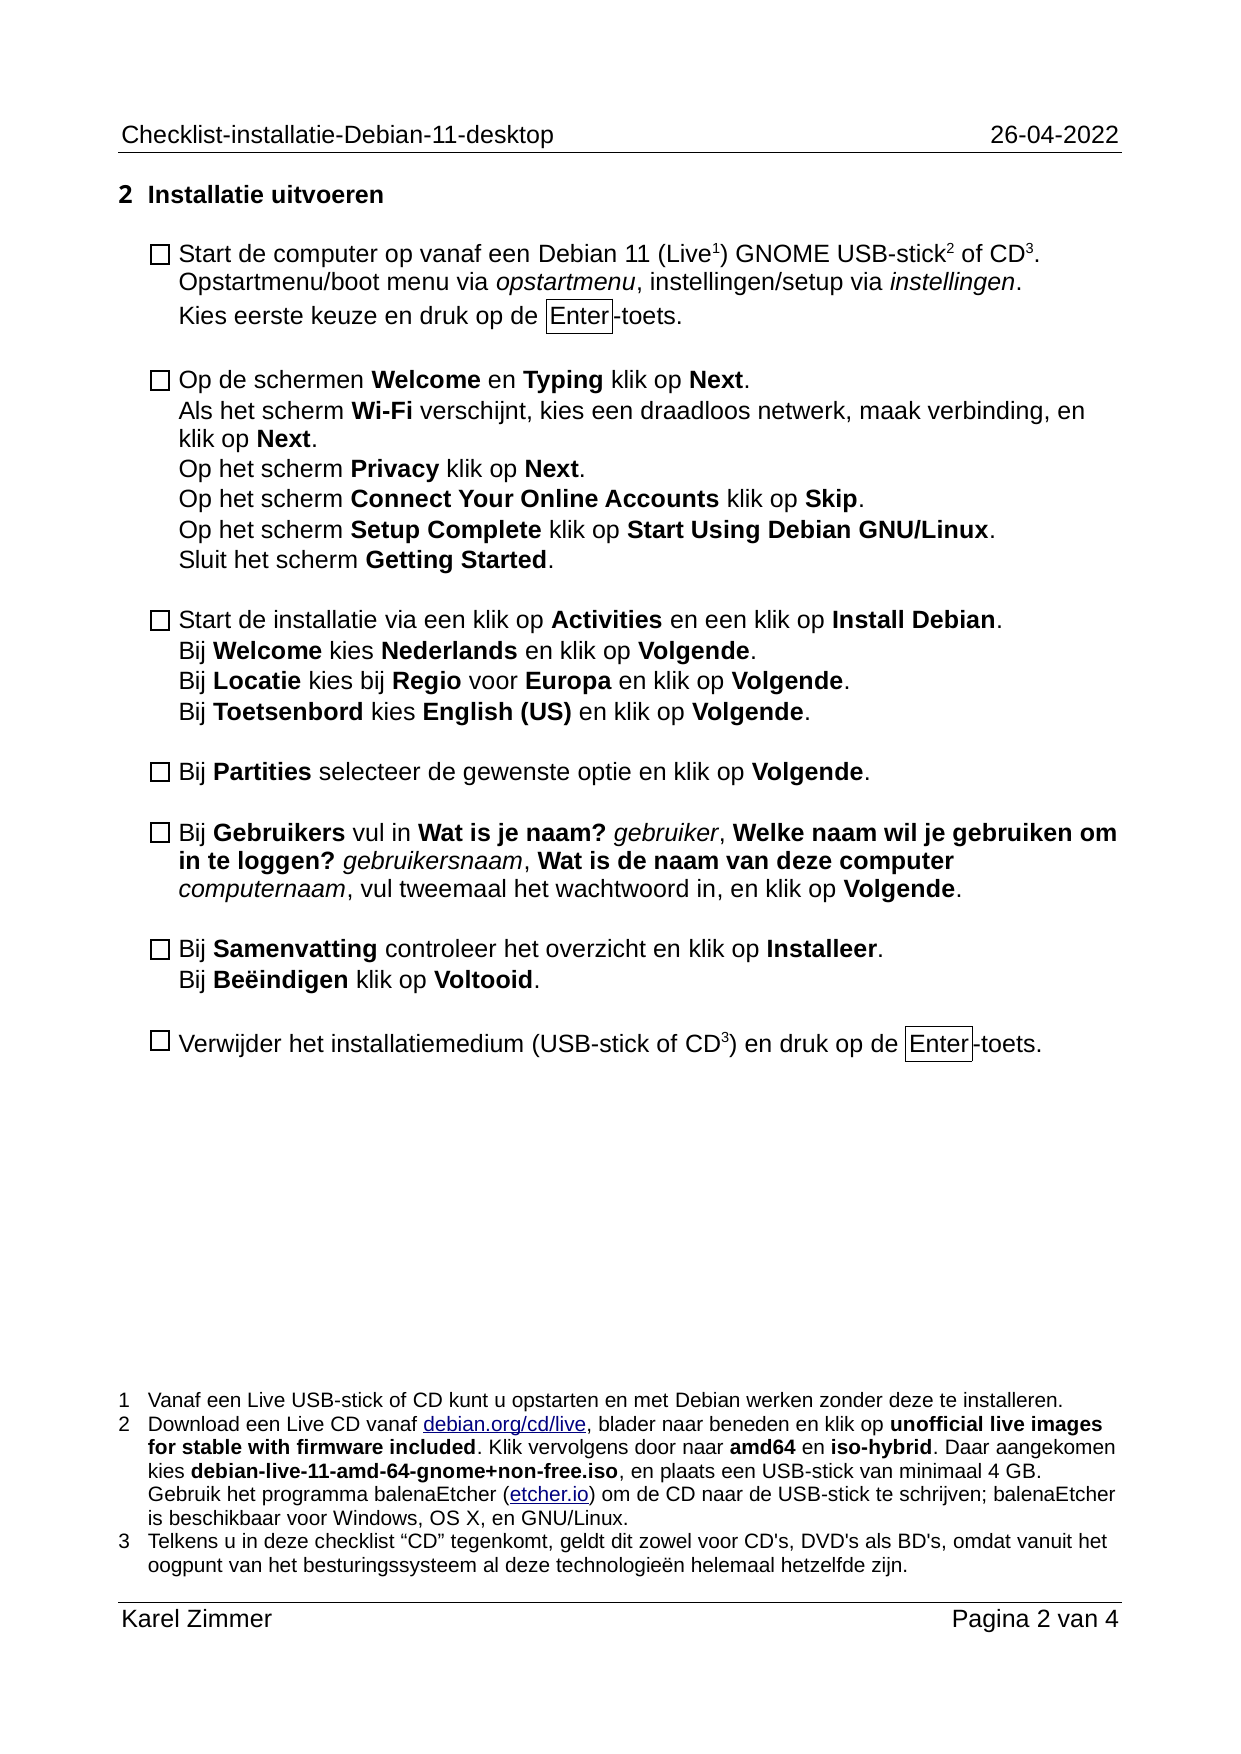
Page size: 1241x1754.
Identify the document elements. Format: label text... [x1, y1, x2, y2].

table_cell [141, 365, 177, 395]
table_cell [141, 818, 177, 904]
table_cell Op het scherm Setup Complete klik op Start Using Debian GNU/Linux. [177, 514, 1121, 545]
table_header Start de computer op vanaf een Debian 11 (Live) GNOME USB-stick of CD. Opstartmenu/boot menu via opstartmenu, instellingen/setup via instellingen. [177, 239, 1121, 297]
table_cell Bij Partities selecteer de gewenste optie en klik op Volgende. [177, 757, 1121, 787]
table_cell [141, 995, 177, 1025]
table_cell [141, 335, 177, 365]
table_cell [141, 545, 177, 575]
table_cell Bij Toetsenbord kies English (US) en klik op Volgende. [177, 696, 1121, 727]
table_cell [141, 1025, 177, 1062]
table_cell Bij Beëindigen klik op Voltooid. [177, 965, 1121, 995]
table_cell [177, 995, 1121, 1025]
table_cell Als het scherm Wi-Fi verschijnt, kies een draadloos netwerk, maak verbinding, en klik op Next. [177, 395, 1121, 454]
table_cell [141, 605, 177, 636]
table_cell Start de installatie via een klik op Activities en een klik op Install Debian. [177, 605, 1121, 636]
table_cell [141, 965, 177, 995]
table_cell [141, 636, 177, 666]
table_cell [141, 454, 177, 484]
table_cell [141, 575, 177, 605]
table_header [141, 239, 177, 297]
table_cell Bij Locatie kies bij Regio voor Europa en klik op Volgende. [177, 666, 1121, 696]
table_cell [177, 787, 1121, 817]
table_cell [141, 298, 177, 335]
table_cell [141, 727, 177, 757]
table_cell [141, 904, 177, 934]
table_cell Bij Gebruikers vul in Wat is je naam? gebruiker, Welke naam wil je gebruiken om in te loggen? gebruikersnaam, Wat is de naam van deze computer computernaam, vul tweemaal het wachtwoord in, en klik op Volgende. [177, 818, 1121, 904]
table_cell Op het scherm Privacy klik op Next. [177, 454, 1121, 484]
table_cell Op de schermen Welcome en Typing klik op Next. [177, 365, 1121, 395]
table_cell Verwijder het installatiemedium (USB-stick of CD3) en druk op de Enter-toets. [177, 1025, 1121, 1062]
table_cell [141, 696, 177, 727]
table_cell [141, 484, 177, 514]
table_cell Bij Samenvatting controleer het overzicht en klik op Installeer. [177, 934, 1121, 964]
table_cell [141, 934, 177, 964]
table_cell [177, 575, 1121, 605]
table_cell [177, 727, 1121, 757]
table_cell [141, 666, 177, 696]
table_cell [141, 787, 177, 817]
table_cell Sluit het scherm Getting Started. [177, 545, 1121, 575]
table_cell [141, 757, 177, 787]
table_cell [177, 904, 1121, 934]
table_cell Kies eerste keuze en druk op de Enter-toets. [177, 298, 1121, 335]
table_cell [141, 395, 177, 454]
table_cell [177, 335, 1121, 365]
table_cell [141, 514, 177, 545]
table_cell Op het scherm Connect Your Online Accounts klik op Skip. [177, 484, 1121, 514]
table_cell Bij Welcome kies Nederlands en klik op Volgende. [177, 636, 1121, 666]
list Installatie uitvoeren [118, 177, 1122, 211]
